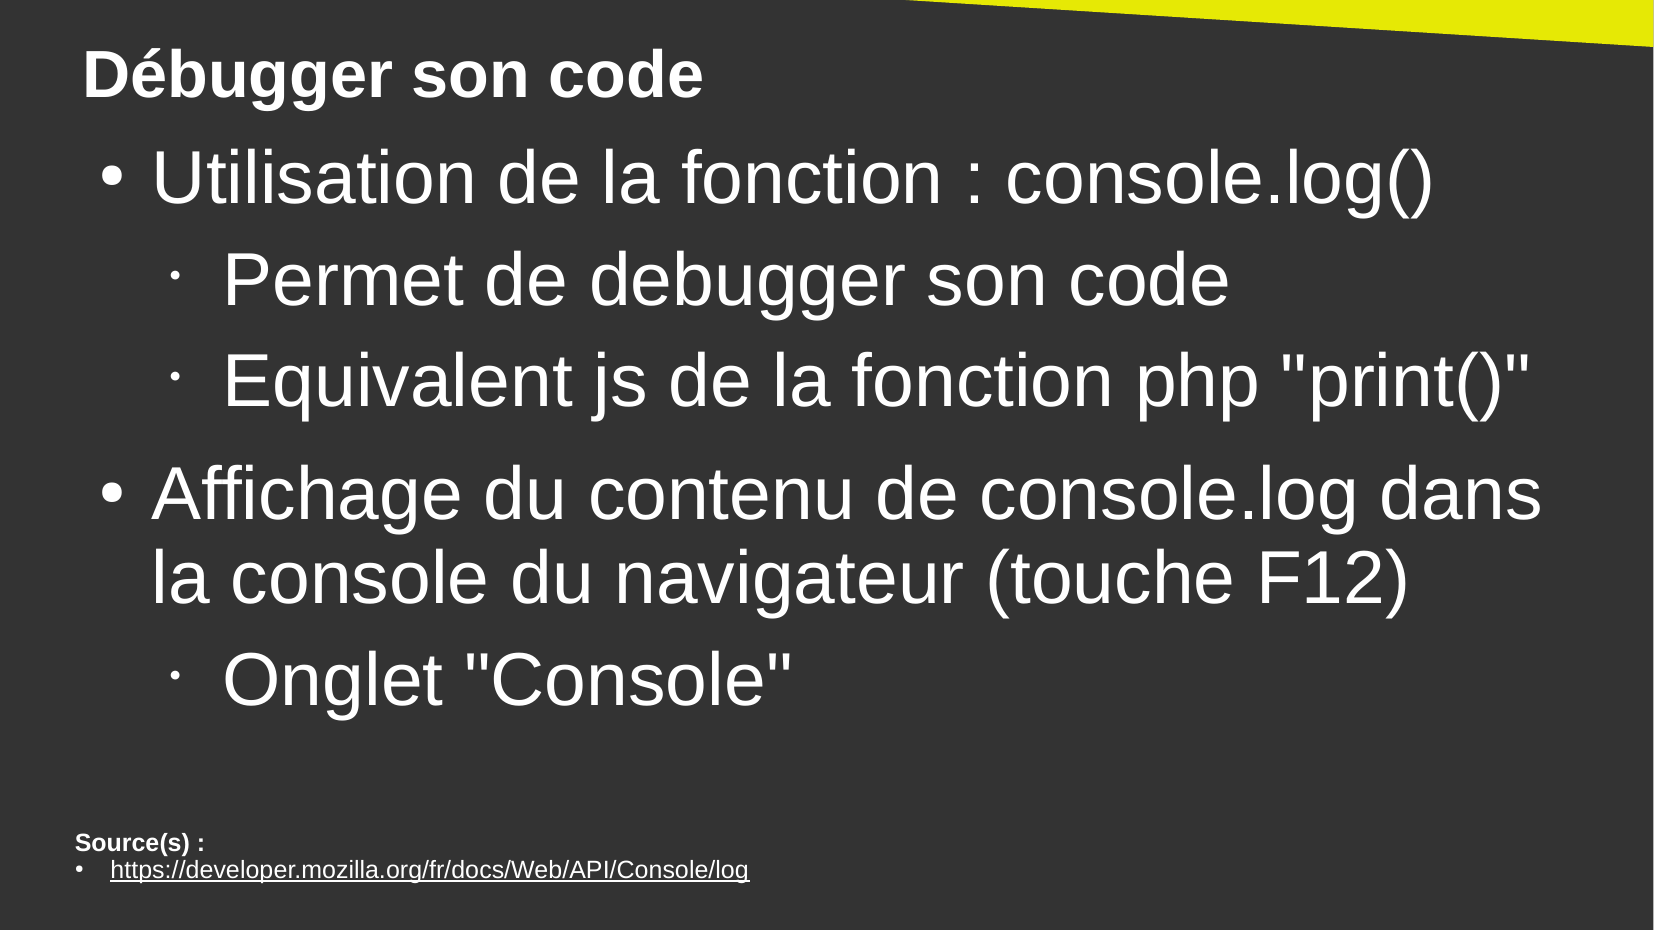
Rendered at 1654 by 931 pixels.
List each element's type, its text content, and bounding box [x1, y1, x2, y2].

text_box Source(s) : https://developer.mozilla.org/fr/docs/Web/API/Console/log [60, 820, 1583, 892]
title Débugger son code [82, 37, 1571, 114]
list Utilisation de la fonction : console.log() Permet de debugger son code Equivalent js de la fonction php "print()" Affichage du contenu de console.log dans la console du navigateur (touche F12) Onglet "Console" [80, 135, 1620, 745]
text_box [905, 0, 1654, 48]
